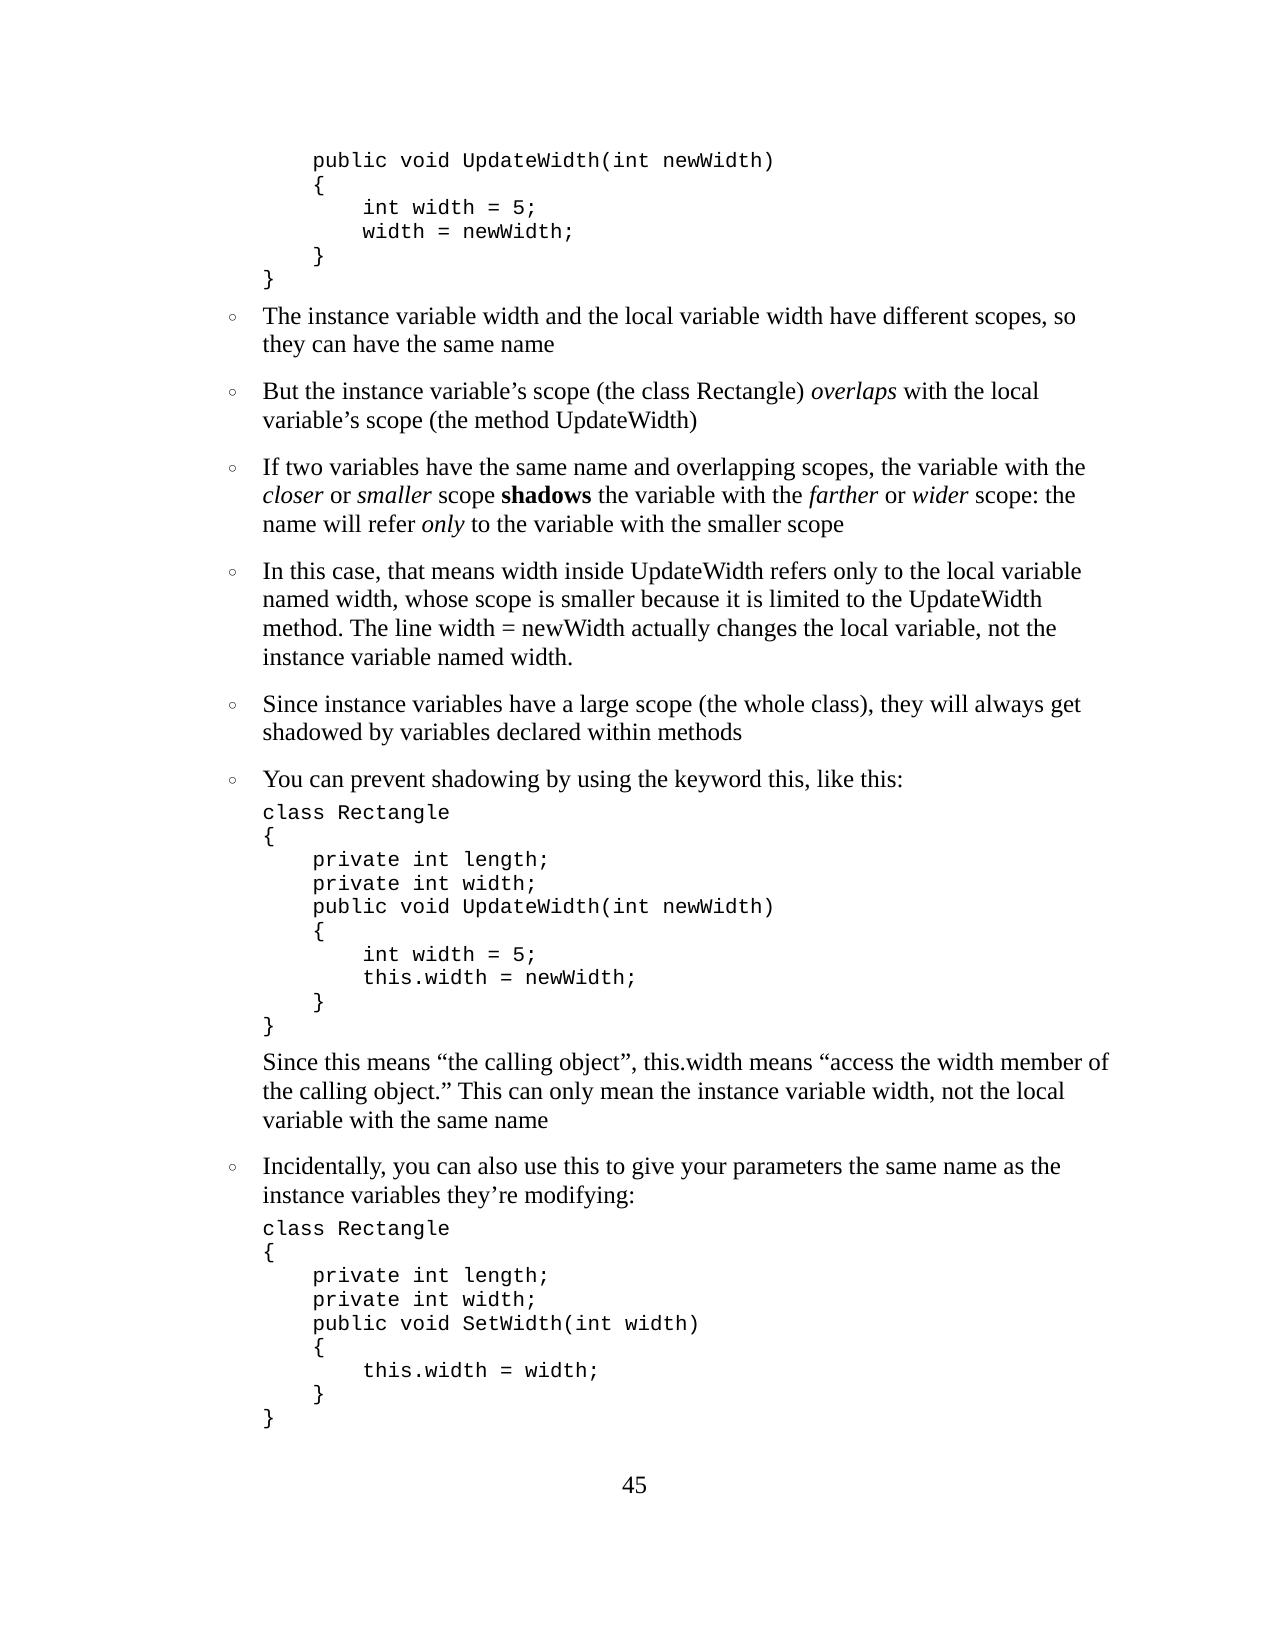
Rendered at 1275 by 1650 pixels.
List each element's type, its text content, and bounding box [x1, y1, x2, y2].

list If two variables have the same name and overlapping scopes, the variable with the closer or smaller scope shadows the variable with the farther or wider scope: the name will refer only to the variable with the smaller scope [225, 452, 1125, 538]
list Incidentally, you can also use this to give your parameters the same name as the instance variables they’re modifying: [225, 1151, 1125, 1209]
list this.width = newWidth; [225, 967, 1125, 991]
list { [225, 1336, 1125, 1360]
list Since instance variables have a large scope (the whole class), they will always get shadowed by variables declared within methods [225, 689, 1125, 746]
list { [225, 920, 1125, 944]
list private int length; [225, 1265, 1125, 1289]
list public void UpdateWidth(int newWidth) [225, 896, 1125, 920]
list this.width = width; [225, 1360, 1125, 1383]
list int width = 5; [225, 944, 1125, 967]
list But the instance variable’s scope (the class Rectangle) overlaps with the local variable’s scope (the method UpdateWidth) [225, 376, 1125, 434]
list class Rectangle [225, 802, 1125, 826]
list private int width; [225, 1289, 1125, 1312]
list In this case, that means width inside UpdateWidth refers only to the local variable named width, whose scope is smaller because it is limited to the UpdateWidth method. The line width = newWidth actually changes the local variable, not the instance variable named width. [225, 556, 1125, 671]
list } [225, 1407, 1125, 1431]
list } [225, 991, 1125, 1015]
list public void SetWidth(int width) [225, 1312, 1125, 1336]
list } [225, 268, 1125, 292]
list int width = 5; [225, 197, 1125, 221]
list { [225, 174, 1125, 197]
list { [225, 826, 1125, 849]
list } [225, 1015, 1125, 1038]
list { [225, 1242, 1125, 1265]
list private int width; [225, 873, 1125, 896]
list Since this means “the calling object”, this.width means “access the width member of the calling object.” This can only mean the instance variable width, not the local variable with the same name [225, 1047, 1125, 1133]
list public void UpdateWidth(int newWidth) [225, 150, 1125, 174]
list private int length; [225, 849, 1125, 873]
list class Rectangle [225, 1218, 1125, 1242]
list } [225, 244, 1125, 268]
list } [225, 1383, 1125, 1407]
list The instance variable width and the local variable width have different scopes, so they can have the same name [225, 301, 1125, 358]
list You can prevent shadowing by using the keyword this, like this: [225, 764, 1125, 793]
list width = newWidth; [225, 221, 1125, 244]
